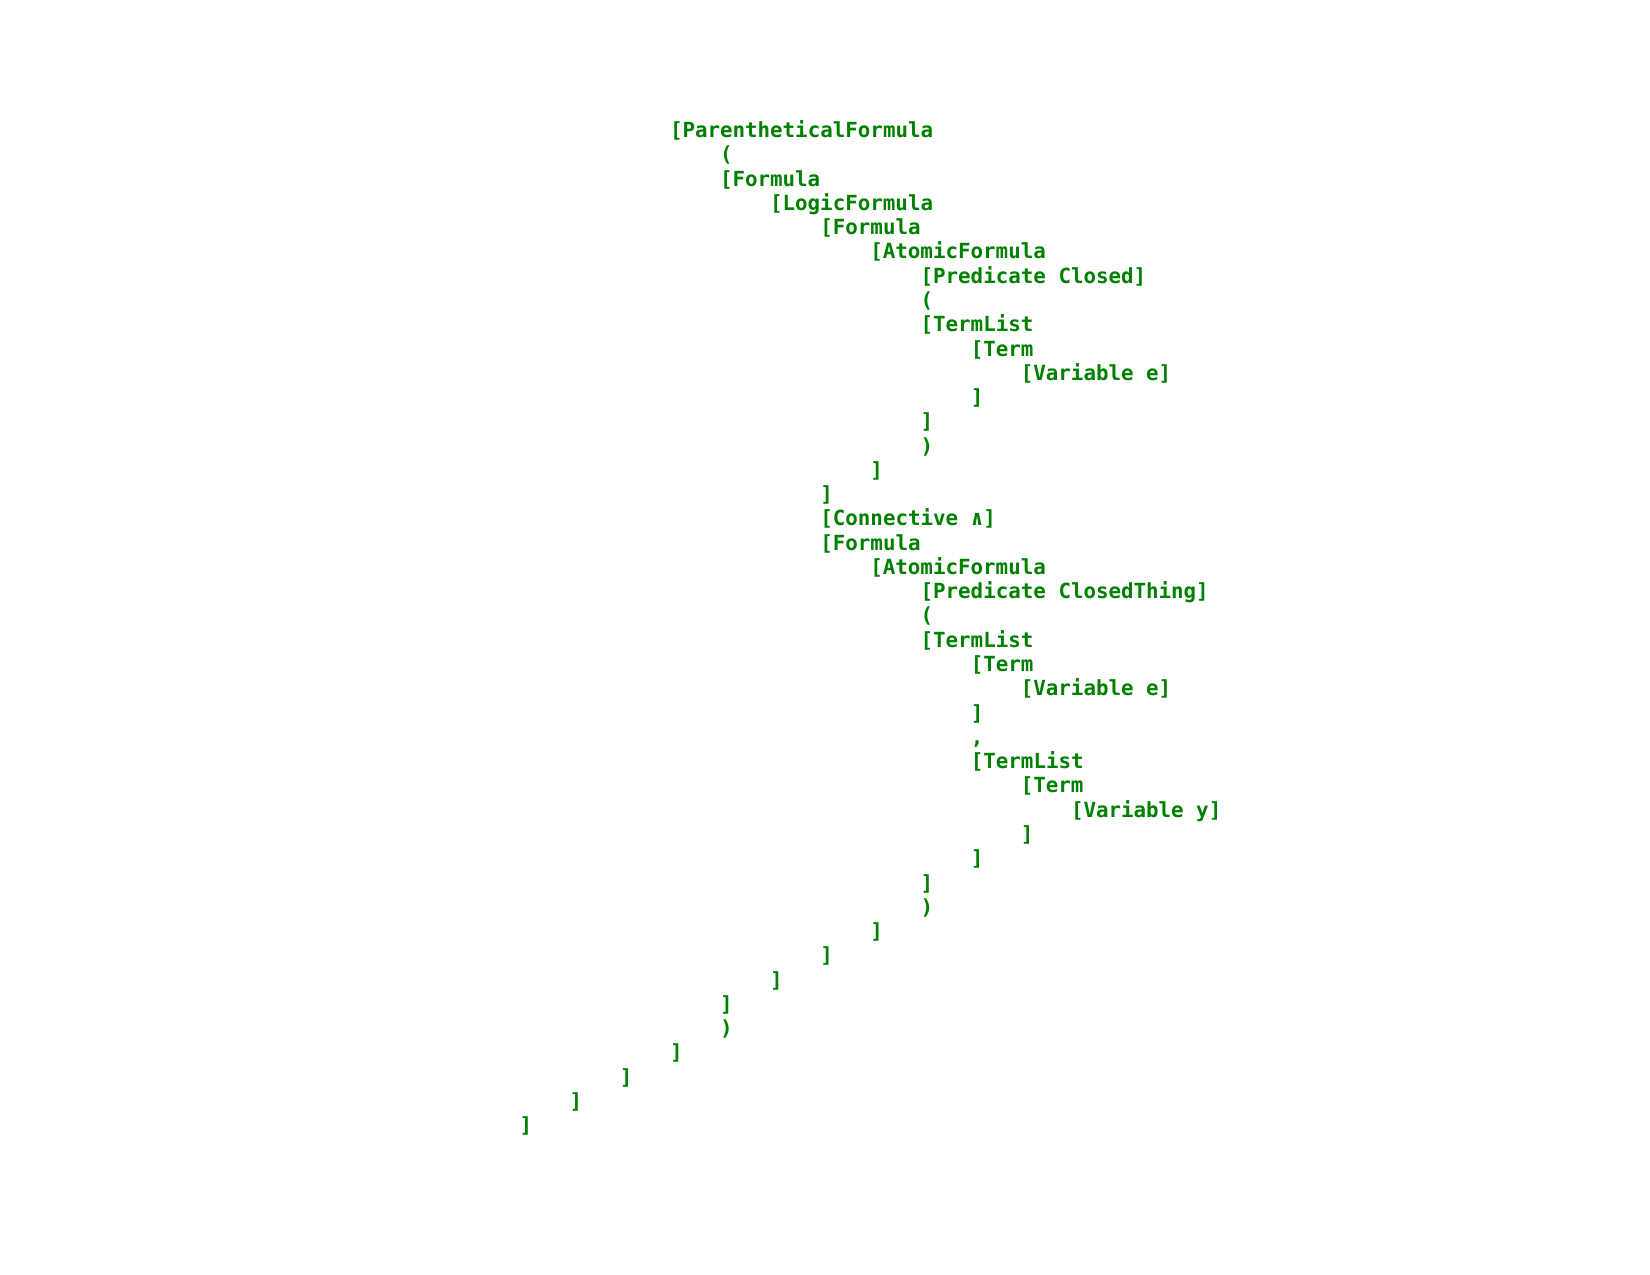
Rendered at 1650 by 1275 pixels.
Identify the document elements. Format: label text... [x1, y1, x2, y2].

text [Variable e] [118, 361, 1532, 385]
text ] [118, 822, 1532, 846]
text ] [118, 482, 1532, 506]
text ( [118, 603, 1532, 628]
text [Predicate ClosedThing] [118, 579, 1532, 603]
text [Predicate Closed] [118, 264, 1532, 288]
text [AtomicFormula [118, 239, 1532, 264]
text [TermList [118, 628, 1532, 652]
text [Term [118, 652, 1532, 676]
text ] [118, 1113, 1532, 1137]
text ] [118, 458, 1532, 482]
text [ParentheticalFormula [118, 118, 1532, 142]
text ] [118, 968, 1532, 992]
text ] [118, 943, 1532, 968]
text [Formula [118, 531, 1532, 555]
text ] [118, 992, 1532, 1016]
text ] [118, 871, 1532, 895]
text ) [118, 434, 1532, 458]
text [TermList [118, 312, 1532, 337]
text ( [118, 142, 1532, 167]
text [Variable e] [118, 676, 1532, 701]
text ] [118, 701, 1532, 725]
text [Term [118, 337, 1532, 361]
text ] [118, 1065, 1532, 1089]
text ] [118, 385, 1532, 409]
text ] [118, 919, 1532, 943]
text ] [118, 846, 1532, 871]
text ( [118, 288, 1532, 312]
text , [118, 725, 1532, 749]
text [AtomicFormula [118, 555, 1532, 579]
text ] [118, 1089, 1532, 1113]
text ] [118, 409, 1532, 434]
text ) [118, 1016, 1532, 1040]
text ) [118, 895, 1532, 919]
text [Term [118, 773, 1532, 798]
text [Variable y] [118, 798, 1532, 822]
text ] [118, 1040, 1532, 1065]
text [TermList [118, 749, 1532, 773]
text [Connective ∧] [118, 506, 1532, 531]
text [Formula [118, 215, 1532, 239]
text [Formula [118, 167, 1532, 191]
text [LogicFormula [118, 191, 1532, 215]
